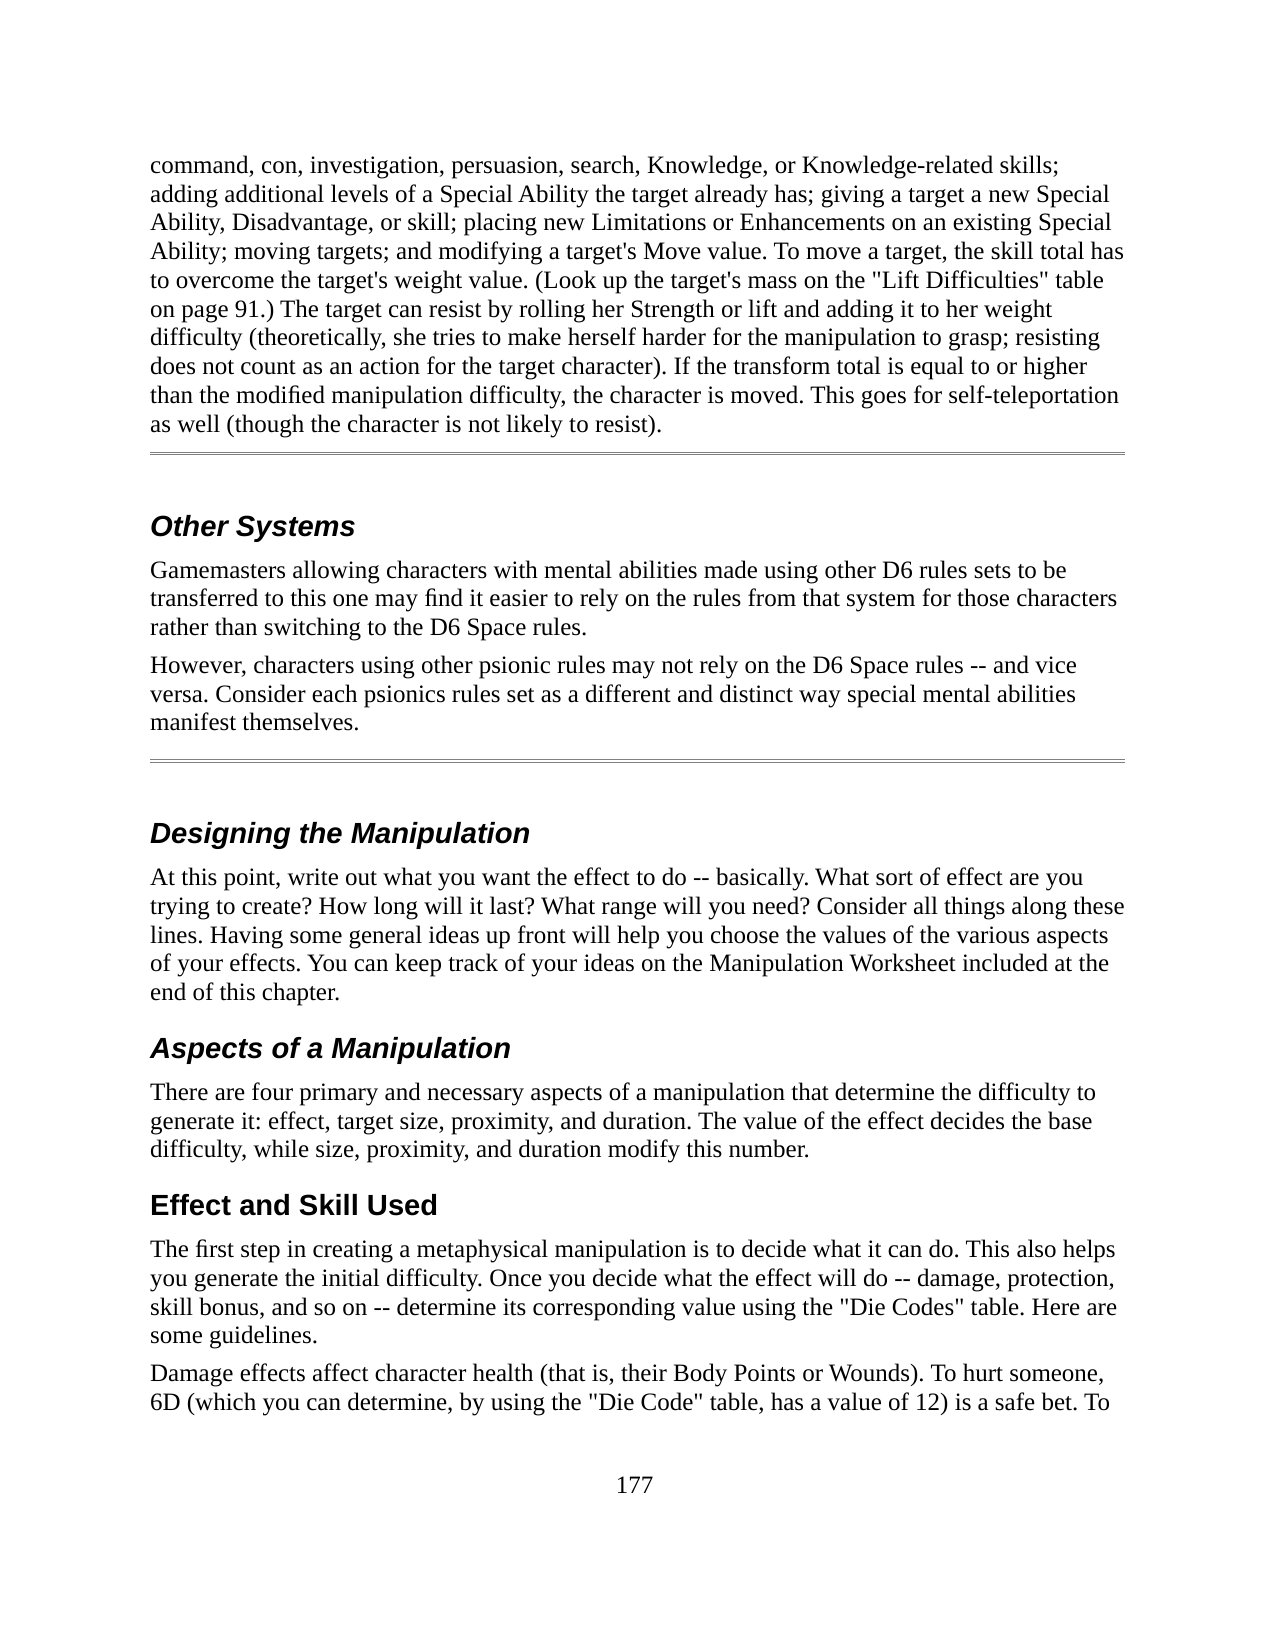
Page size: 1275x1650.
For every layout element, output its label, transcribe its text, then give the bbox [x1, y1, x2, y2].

text Gamemasters allowing characters with mental abilities made using other D6 rules sets to be transferred to this one may ﬁnd it easier to rely on the rules from that system for those characters rather than switching to the D6 Space rules. [150, 555, 1125, 641]
subtitle Aspects of a Manipulation [150, 1031, 1125, 1064]
text However, characters using other psionic rules may not rely on the D6 Space rules -- and vice versa. Consider each psionics rules set as a different and distinct way special mental abilities manifest themselves. [150, 650, 1125, 736]
text Damage effects affect character health (that is, their Body Points or Wounds). To hurt someone, 6D (which you can determine, by using the "Die Code" table, has a value of 12) is a safe bet. To [150, 1358, 1125, 1416]
text At this point, write out what you want the effect to do -- basically. What sort of effect are you trying to create? How long will it last? What range will you need? Consider all things along these lines. Having some general ideas up front will help you choose the values of the various aspects of your effects. You can keep track of your ideas on the Manipulation Worksheet included at the end of this chapter. [150, 862, 1125, 1006]
subtitle Other Systems [150, 509, 1125, 542]
text The ﬁrst step in creating a metaphysical manipulation is to decide what it can do. This also helps you generate the initial difficulty. Once you decide what the effect will do -- damage, protection, skill bonus, and so on -- determine its corresponding value using the "Die Codes" table. Here are some guidelines. [150, 1234, 1125, 1349]
text command, con, investigation, persuasion, search, Knowledge, or Knowledge-related skills; adding additional levels of a Special Ability the target already has; giving a target a new Special Ability, Disadvantage, or skill; placing new Limitations or Enhancements on an existing Special Ability; moving targets; and modifying a target's Move value. To move a target, the skill total has to overcome the target's weight value. (Look up the target's mass on the "Lift Difficulties" table on page 91.) The target can resist by rolling her Strength or lift and adding it to her weight difficulty (theoretically, she tries to make herself harder for the manipulation to grasp; resisting does not count as an action for the target character). If the transform total is equal to or higher than the modiﬁed manipulation difficulty, the character is moved. This goes for self-teleportation as well (though the character is not likely to resist). [150, 150, 1125, 437]
subtitle Designing the Manipulation [150, 816, 1125, 850]
text There are four primary and necessary aspects of a manipulation that determine the difficulty to generate it: effect, target size, proximity, and duration. The value of the effect decides the base difficulty, while size, proximity, and duration modify this number. [150, 1077, 1125, 1163]
subtitle Effect and Skill Used [150, 1188, 1125, 1222]
